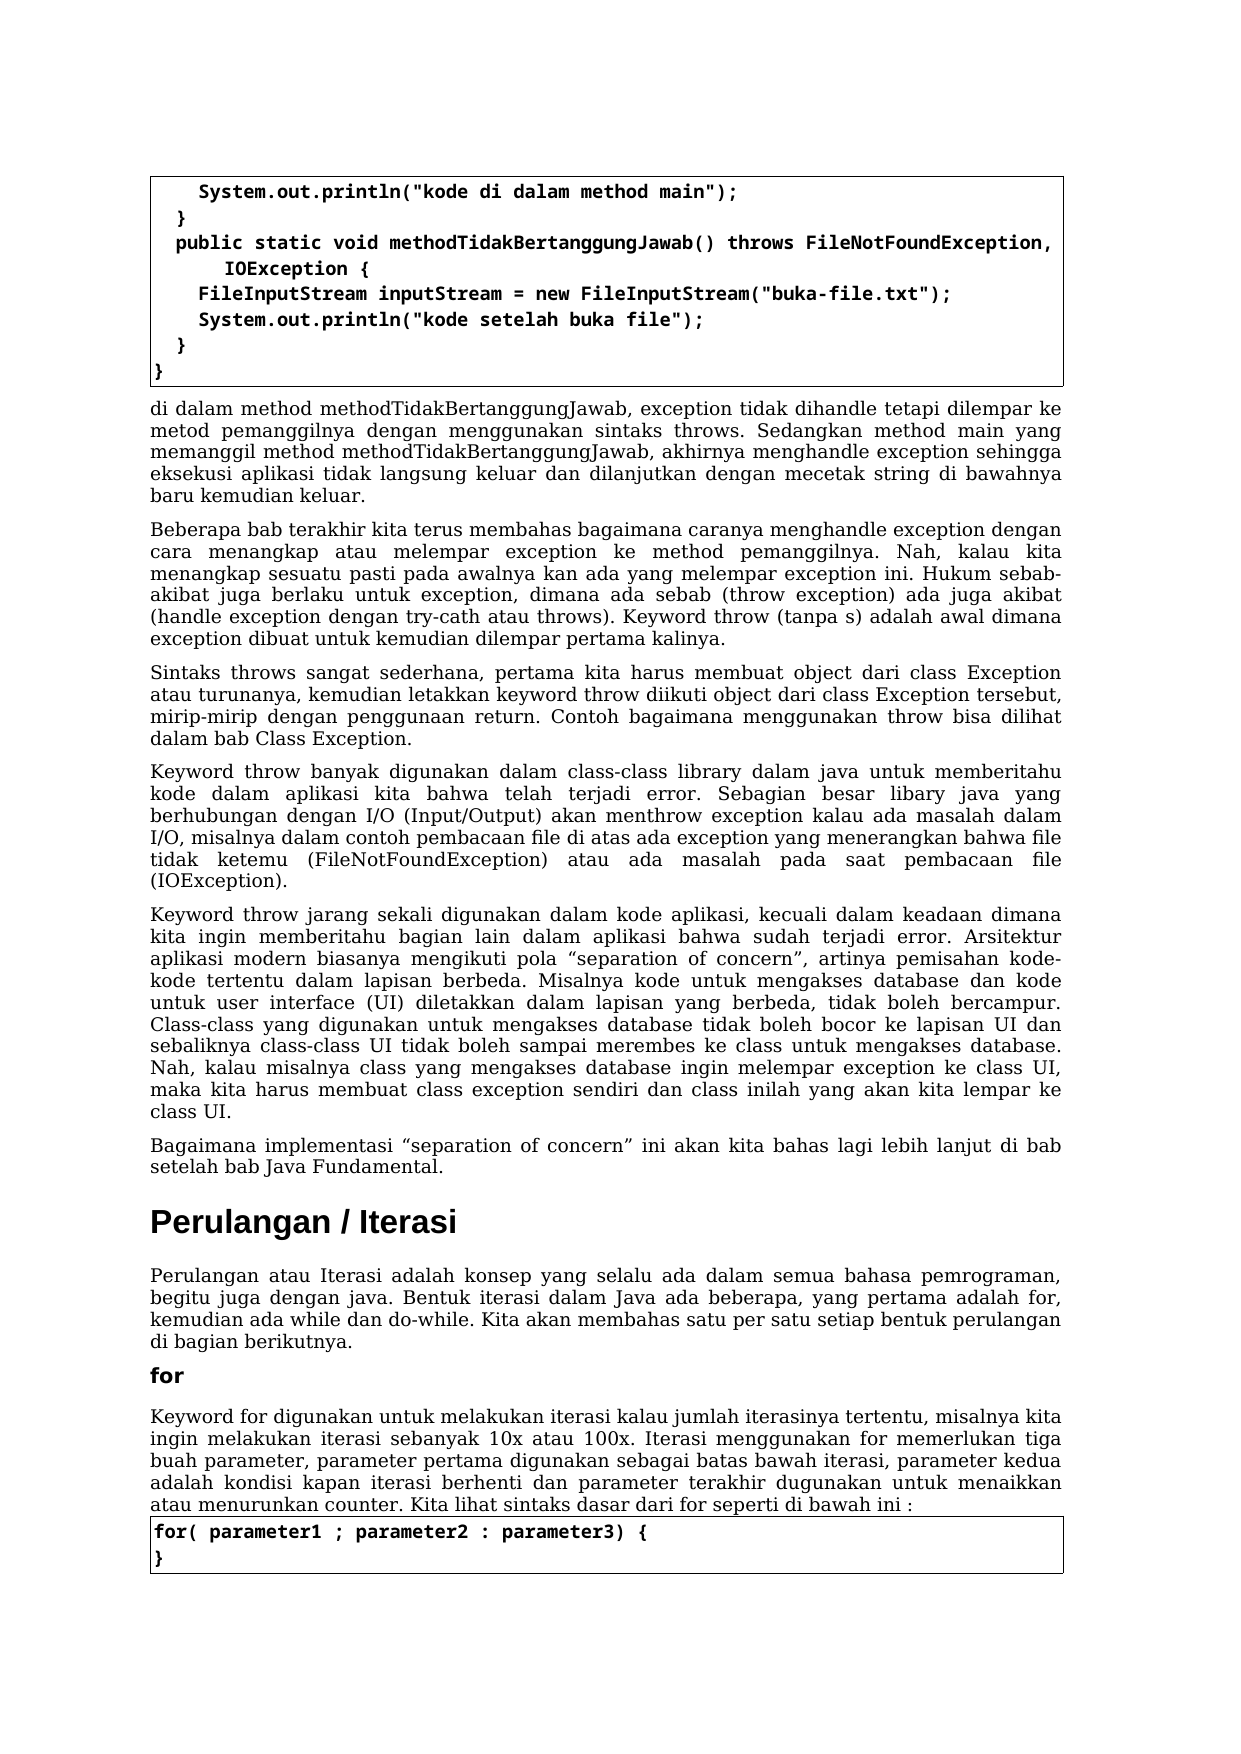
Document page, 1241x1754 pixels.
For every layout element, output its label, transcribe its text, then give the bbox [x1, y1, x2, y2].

text IOException { [151, 252, 1063, 278]
text Keyword for digunakan untuk melakukan iterasi kalau jumlah iterasinya tertentu, misalnya kita ingin melakukan iterasi sebanyak 10x atau 100x. Iterasi menggunakan for memerlukan tiga buah parameter, parameter pertama digunakan sebagai batas bawah iterasi, parameter kedua adalah kondisi kapan iterasi berhenti dan parameter terakhir dugunakan untuk menaikkan atau menurunkan counter. Kita lihat sintaks dasar dari for seperti di bawah ini : [150, 1406, 1063, 1516]
text Beberapa bab terakhir kita terus membahas bagaimana caranya menghandle exception dengan cara menangkap atau melempar exception ke method pemanggilnya. Nah, kalau kita menangkap sesuatu pasti pada awalnya kan ada yang melempar exception ini. Hukum sebab-akibat juga berlaku untuk exception, dimana ada sebab (throw exception) ada juga akibat (handle exception dengan try-cath atau throws). Keyword throw (tanpa s) adalah awal dimana exception dibuat untuk kemudian dilempar pertama kalinya. [150, 519, 1063, 650]
subtitle for [150, 1364, 1063, 1388]
text Sintaks throws sangat sederhana, pertama kita harus membuat object dari class Exception atau turunanya, kemudian letakkan keyword throw diikuti object dari class Exception tersebut, mirip-mirip dengan penggunaan return. Contoh bagaimana menggunakan throw bisa dilihat dalam bab Class Exception. [150, 662, 1063, 749]
text System.out.println("kode di dalam method main"); [151, 177, 1063, 201]
subtitle Perulangan / Iterasi [150, 1203, 1063, 1241]
text Keyword throw jarang sekali digunakan dalam kode aplikasi, kecuali dalam keadaan dimana kita ingin memberitahu bagian lain dalam aplikasi bahwa sudah terjadi error. Arsitektur aplikasi modern biasanya mengikuti pola “separation of concern”, artinya pemisahan kode-kode tertentu dalam lapisan berbeda. Misalnya kode untuk mengakses database dan kode untuk user interface (UI) diletakkan dalam lapisan yang berbeda, tidak boleh bercampur. Class-class yang digunakan untuk mengakses database tidak boleh bocor ke lapisan UI dan sebaliknya class-class UI tidak boleh sampai merembes ke class untuk mengakses database. Nah, kalau misalnya class yang mengakses database ingin melempar exception ke class UI, maka kita harus membuat class exception sendiri dan class inilah yang akan kita lempar ke class UI. [150, 904, 1063, 1123]
text FileInputStream inputStream = new FileInputStream("buka-file.txt"); [151, 278, 1063, 303]
text Keyword throw banyak digunakan dalam class-class library dalam java untuk memberitahu kode dalam aplikasi kita bahwa telah terjadi error. Sebagian besar libary java yang berhubungan dengan I/O (Input/Output) akan menthrow exception kalau ada masalah dalam I/O, misalnya dalam contoh pembacaan file di atas ada exception yang menerangkan bahwa file tidak ketemu (FileNotFoundException) atau ada masalah pada saat pembacaan file (IOException). [150, 761, 1063, 892]
text Bagaimana implementasi “separation of concern” ini akan kita bahas lagi lebih lanjut di bab setelah bab Java Fundamental. [150, 1135, 1063, 1178]
text public static void methodTidakBertanggungJawab() throws FileNotFoundException, [151, 227, 1063, 252]
text di dalam method methodTidakBertanggungJawab, exception tidak dihandle tetapi dilempar ke metod pemanggilnya dengan menggunakan sintaks throws. Sedangkan method main yang memanggil method methodTidakBertanggungJawab, akhirnya menghandle exception sehingga eksekusi aplikasi tidak langsung keluar dan dilanjutkan dengan mecetak string di bawahnya baru kemudian keluar. [150, 398, 1063, 507]
text System.out.println("kode setelah buka file"); [151, 303, 1063, 329]
text for( parameter1 ; parameter2 : parameter3) { [151, 1517, 1063, 1541]
text } [151, 1541, 1063, 1573]
text Perulangan atau Iterasi adalah konsep yang selalu ada dalam semua bahasa pemrograman, begitu juga dengan java. Bentuk iterasi dalam Java ada beberapa, yang pertama adalah for, kemudian ada while dan do-while. Kita akan membahas satu per satu setiap bentuk perulangan di bagian berikutnya. [150, 1265, 1063, 1352]
text } [151, 329, 1063, 354]
text } [151, 201, 1063, 227]
text } [151, 354, 1063, 386]
